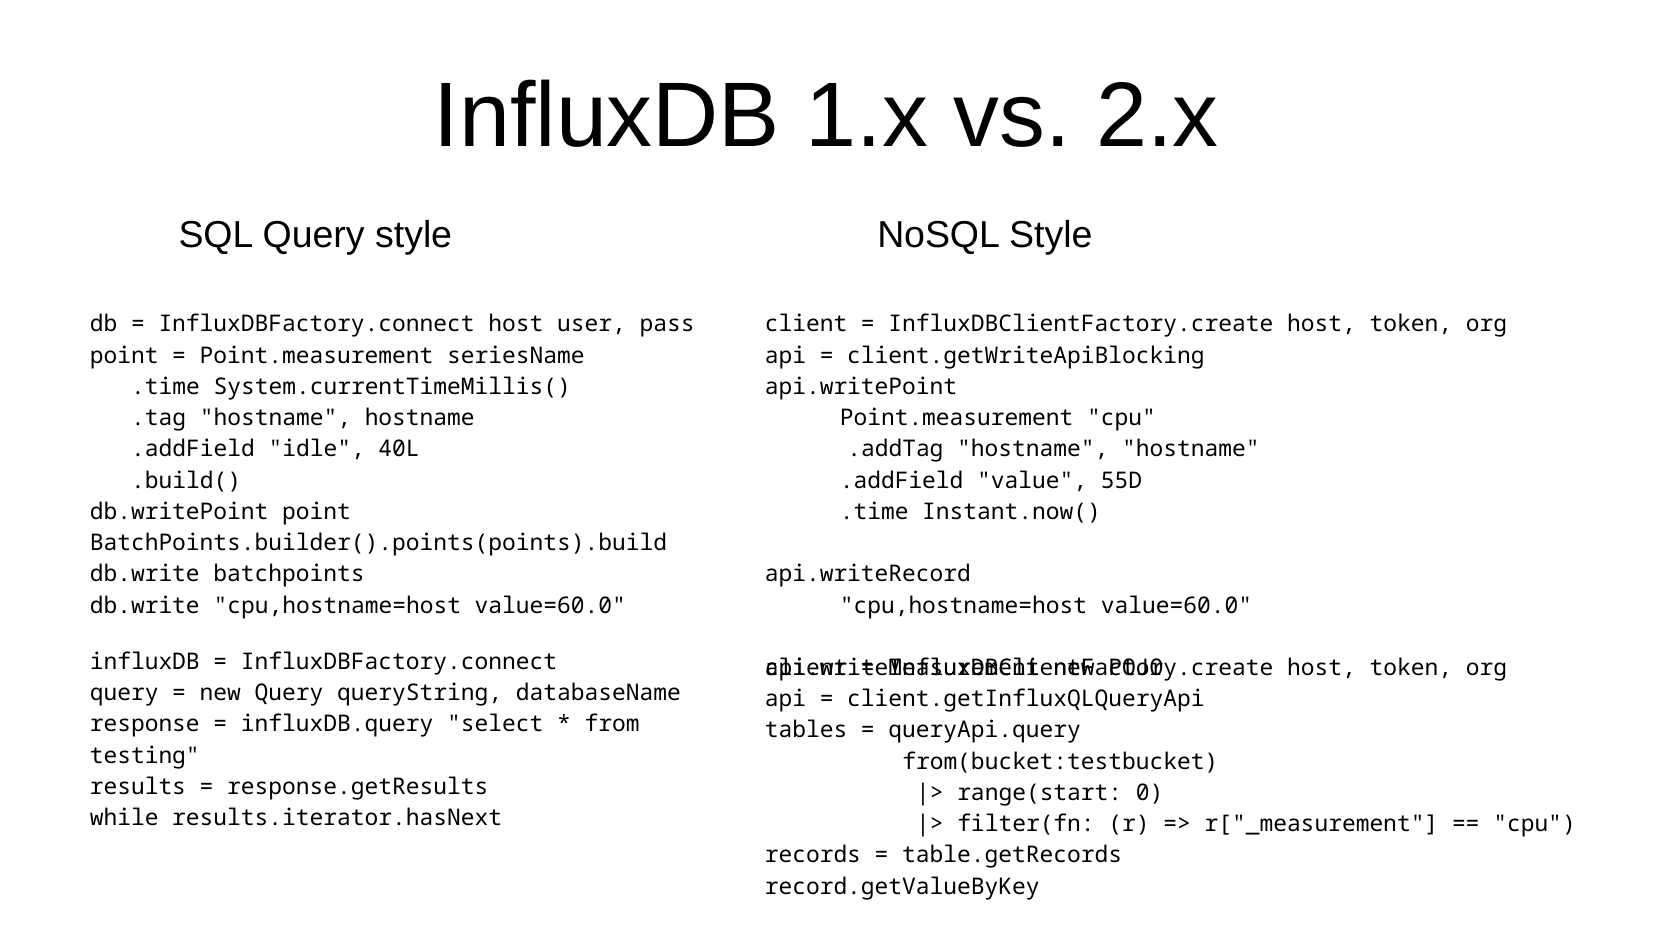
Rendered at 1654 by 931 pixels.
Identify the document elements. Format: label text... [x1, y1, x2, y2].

text_box client = InfluxDBClientFactory.create host, token, org api = client.getWriteApiBlocking api.writePoint Point.measurement "cpu" .addTag "hostname", "hostname" .addField "value", 55D .time Instant.now() api.writeRecord "cpu,hostname=host value=60.0" api.writeMeasurement new POJO [750, 300, 1538, 591]
text_box influxDB = InfluxDBFactory.connect query = new Query queryString, databaseName response = influxDB.query "select * from testing" results = response.getResults while results.iterator.hasNext [75, 637, 751, 791]
text_box client = InfluxDBClientFactory.create host, token, org api = client.getInfluxQLQueryApi tables = queryApi.query from(bucket:testbucket) |> range(start: 0) |> filter(fn: (r) => r["_measurement"] == "cpu") records = table.getRecords record.getValueByKey [750, 643, 1651, 843]
text_box db = InfluxDBFactory.connect host user, pass point = Point.measurement seriesName .time System.currentTimeMillis() .tag "hostname", hostname .addField "idle", 40L .build() db.writePoint point BatchPoints.builder().points(points).build db.write batchpoints db.write "cpu,hostname=host value=60.0" [75, 300, 713, 591]
text_box SQL Query style [163, 205, 652, 263]
title InfluxDB 1.x vs. 2.x [82, 37, 1571, 193]
text_box NoSQL Style [862, 205, 1351, 263]
